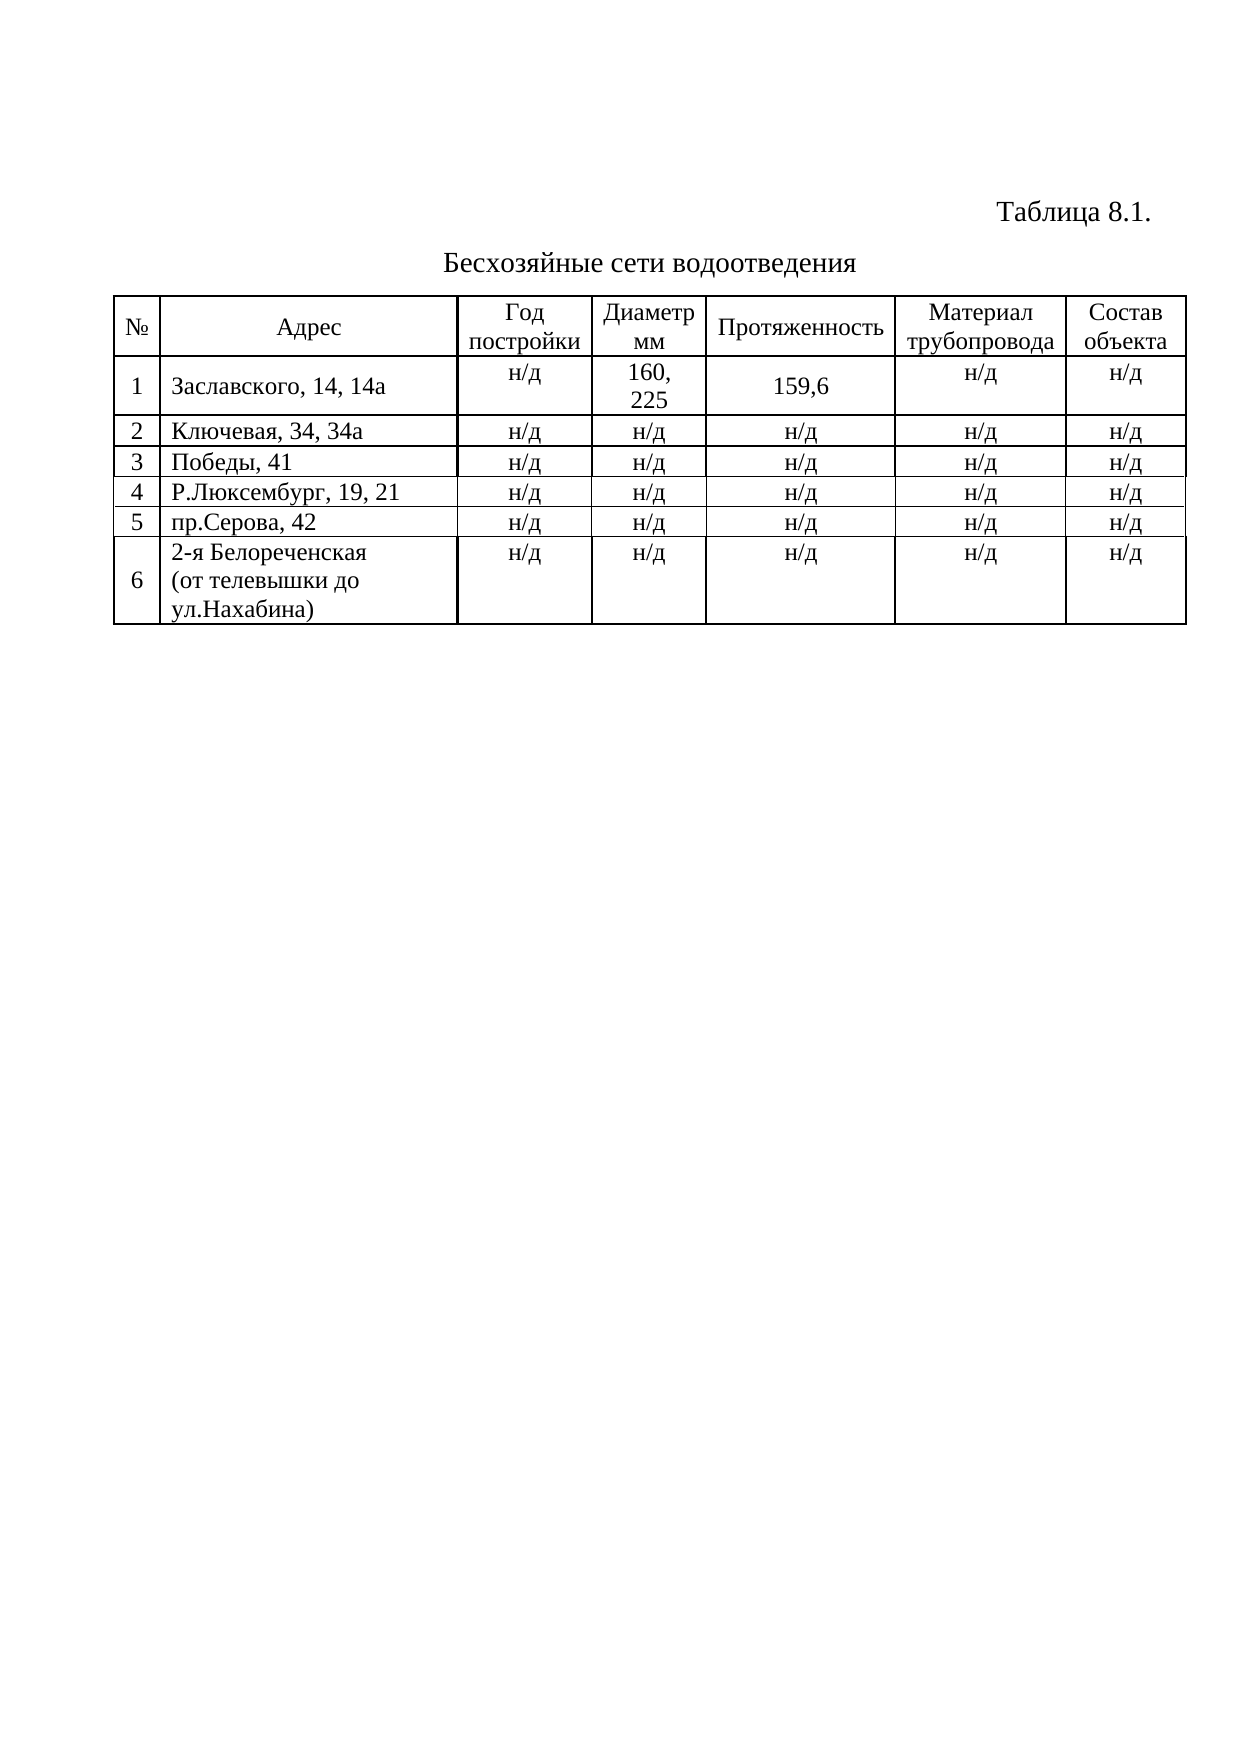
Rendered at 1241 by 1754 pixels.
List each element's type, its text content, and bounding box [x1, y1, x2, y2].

table_cell н/д [459, 416, 591, 445]
table_cell н/д [896, 447, 1065, 476]
table_cell н/д [459, 447, 591, 476]
text Таблица 8.1. [148, 194, 1152, 228]
table_cell н/д [458, 507, 591, 536]
table_cell н/д [592, 477, 706, 506]
table_cell пр.Серова, 42 [161, 507, 457, 536]
table_cell н/д [1067, 416, 1185, 445]
table_cell 6 [115, 537, 159, 623]
table_cell 160, 225 [593, 357, 705, 414]
table_cell н/д [1067, 536, 1185, 623]
table_cell н/д [896, 537, 1065, 623]
table_cell н/д [593, 537, 705, 623]
table_cell н/д [458, 477, 591, 506]
table_header Диаметр мм [593, 297, 705, 355]
table_header Год постройки [459, 297, 591, 355]
text Бесхозяйные сети водоотведения [148, 245, 1152, 278]
table_cell н/д [707, 537, 894, 623]
table_cell 3 [115, 447, 159, 476]
table_cell Р.Люксембург, 19, 21 [161, 477, 457, 506]
table_cell н/д [1066, 476, 1185, 506]
table_cell н/д [459, 357, 591, 414]
table_cell н/д [592, 507, 706, 536]
table_header Состав объекта [1067, 297, 1185, 355]
table_cell Победы, 41 [161, 447, 456, 476]
table_cell н/д [1067, 447, 1185, 476]
table_cell н/д [707, 507, 895, 536]
table_cell н/д [593, 447, 705, 476]
table_cell н/д [707, 447, 894, 476]
table_cell 2 [115, 416, 159, 445]
table_cell н/д [1066, 506, 1185, 536]
table_cell Ключевая, 34, 34а [161, 416, 456, 445]
table_cell н/д [707, 416, 894, 445]
table_cell н/д [707, 477, 895, 506]
table_cell н/д [593, 416, 705, 445]
table_cell 1 [115, 357, 159, 414]
table_cell 159,6 [707, 357, 894, 414]
table_header Протяженность [707, 297, 894, 355]
table_cell Заславского, 14, 14а [161, 357, 456, 414]
table_cell н/д [459, 537, 591, 623]
table_header Материал трубопровода [896, 297, 1065, 355]
table_cell 5 [114, 506, 159, 536]
table_cell н/д [896, 507, 1065, 536]
table_cell 4 [114, 477, 159, 506]
table_cell 2-я Белореченская (от телевышки до ул.Нахабина) [161, 537, 456, 623]
table_header № [115, 297, 159, 355]
table_header Адрес [161, 297, 456, 355]
table_cell н/д [896, 416, 1065, 445]
table_cell н/д [1067, 357, 1185, 414]
table_cell н/д [896, 477, 1065, 506]
table_cell н/д [896, 357, 1065, 414]
